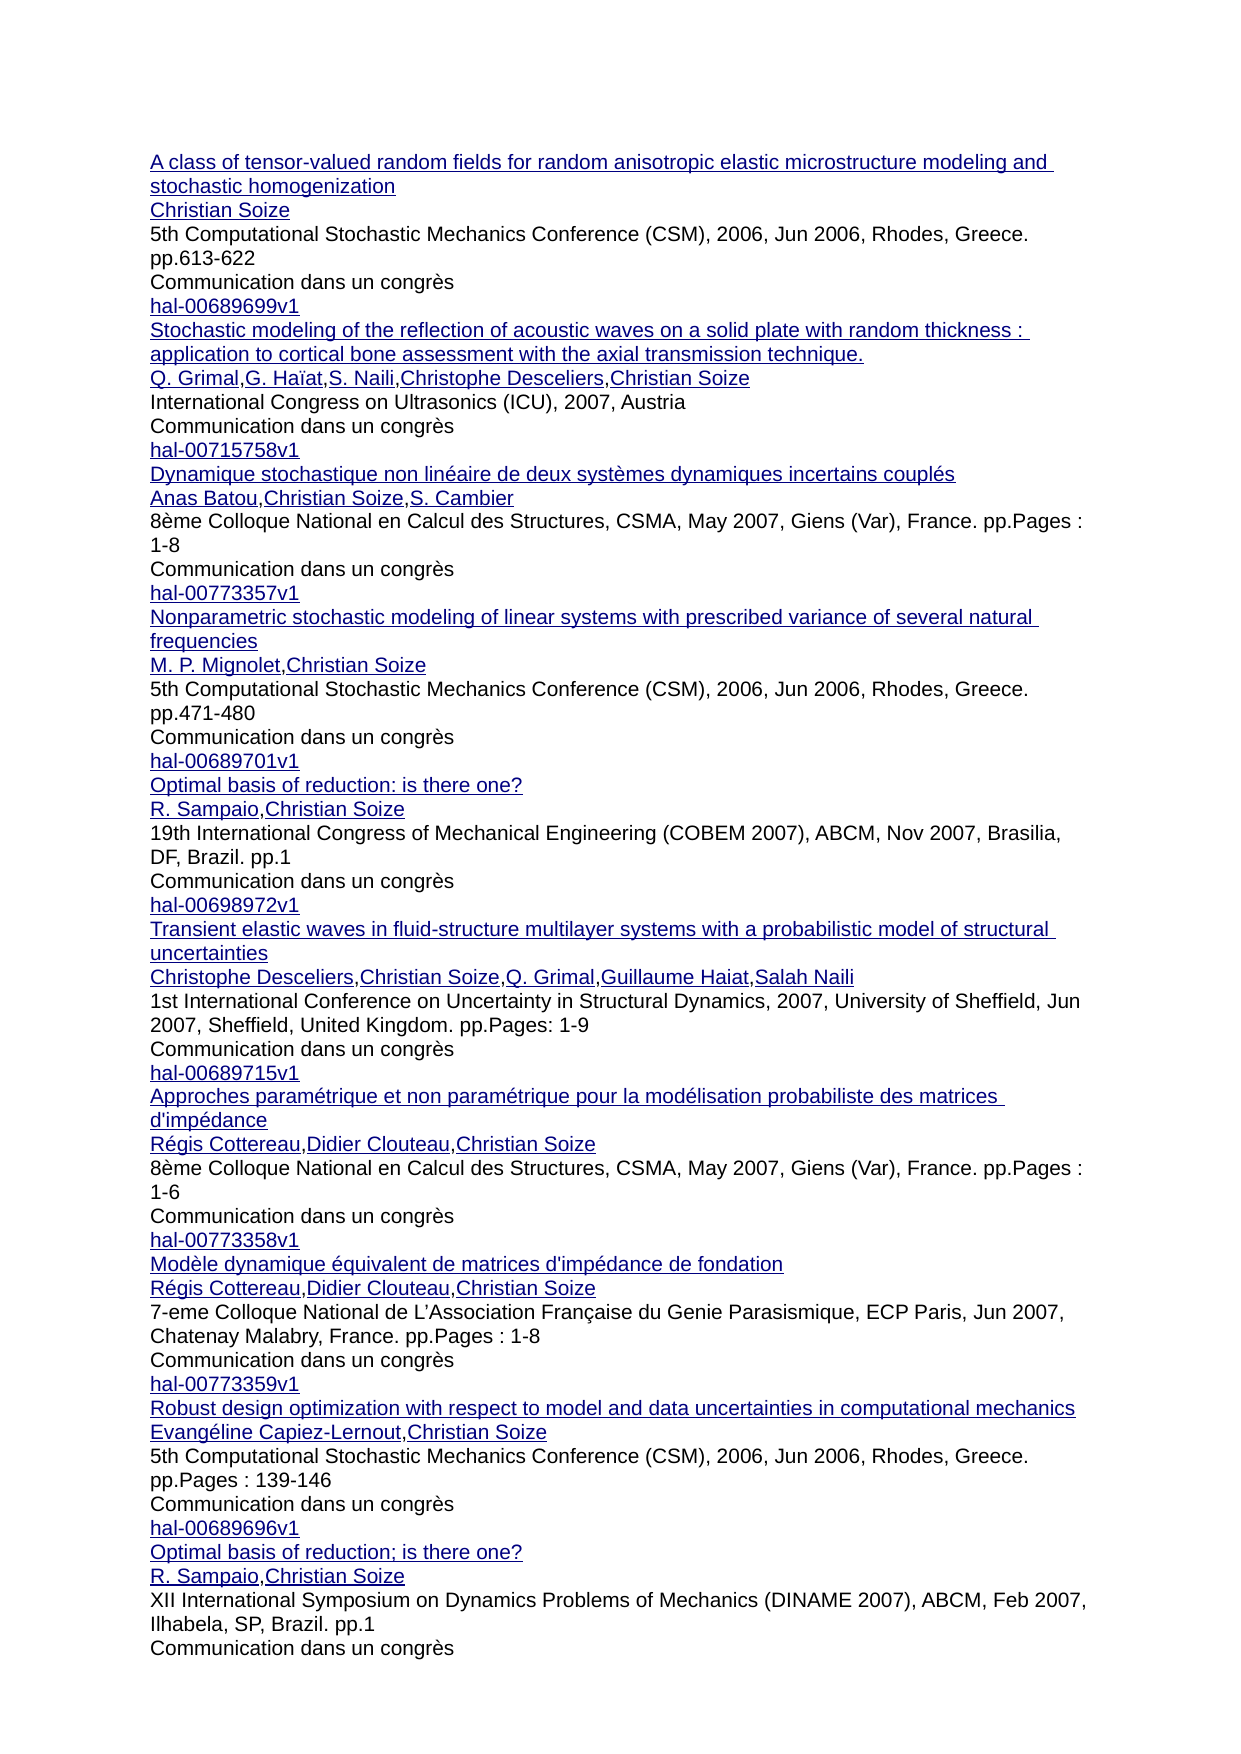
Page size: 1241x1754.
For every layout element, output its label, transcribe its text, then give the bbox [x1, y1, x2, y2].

table_cell A class of tensor-valued random fields for random anisotropic elastic microstructure modeling and stochastic homogenization Christian Soize 5th Computational Stochastic Mechanics Conference (CSM), 2006, Jun 2006, Rhodes, Greece. pp.613-622 Communication dans un congrès hal-00689699v1 [150, 150, 1090, 318]
table_cell Optimal basis of reduction; is there one? R. Sampaio,Christian Soize XII International Symposium on Dynamics Problems of Mechanics (DINAME 2007), ABCM, Feb 2007, Ilhabela, SP, Brazil. pp.1 Communication dans un congrès [150, 1540, 1090, 1659]
table_cell Robust design optimization with respect to model and data uncertainties in computational mechanics Evangéline Capiez-Lernout,Christian Soize 5th Computational Stochastic Mechanics Conference (CSM), 2006, Jun 2006, Rhodes, Greece. pp.Pages : 139-146 Communication dans un congrès hal-00689696v1 [150, 1396, 1090, 1539]
table_cell Transient elastic waves in fluid-structure multilayer systems with a probabilistic model of structural uncertainties Christophe Desceliers,Christian Soize,Q. Grimal,Guillaume Haiat,Salah Naili 1st International Conference on Uncertainty in Structural Dynamics, 2007, University of Sheffield, Jun 2007, Sheffield, United Kingdom. pp.Pages: 1-9 Communication dans un congrès hal-00689715v1 [150, 917, 1090, 1084]
table_cell Stochastic modeling of the reflection of acoustic waves on a solid plate with random thickness : application to cortical bone assessment with the axial transmission technique. Q. Grimal,G. Haïat,S. Naili,Christophe Desceliers,Christian Soize International Congress on Ultrasonics (ICU), 2007, Austria Communication dans un congrès hal-00715758v1 [150, 318, 1090, 461]
table_cell Modèle dynamique équivalent de matrices d'impédance de fondation Régis Cottereau,Didier Clouteau,Christian Soize 7-eme Colloque National de L’Association Française du Genie Parasismique, ECP Paris, Jun 2007, Chatenay Malabry, France. pp.Pages : 1-8 Communication dans un congrès hal-00773359v1 [150, 1252, 1090, 1396]
table_cell Dynamique stochastique non linéaire de deux systèmes dynamiques incertains couplés Anas Batou,Christian Soize,S. Cambier 8ème Colloque National en Calcul des Structures, CSMA, May 2007, Giens (Var), France. pp.Pages : 1-8 Communication dans un congrès hal-00773357v1 [150, 461, 1090, 605]
table_cell Optimal basis of reduction: is there one? R. Sampaio,Christian Soize 19th International Congress of Mechanical Engineering (COBEM 2007), ABCM, Nov 2007, Brasilia, DF, Brazil. pp.1 Communication dans un congrès hal-00698972v1 [150, 773, 1090, 917]
table_cell Approches paramétrique et non paramétrique pour la modélisation probabiliste des matrices d'impédance Régis Cottereau,Didier Clouteau,Christian Soize 8ème Colloque National en Calcul des Structures, CSMA, May 2007, Giens (Var), France. pp.Pages : 1-6 Communication dans un congrès hal-00773358v1 [150, 1084, 1090, 1252]
table_cell Nonparametric stochastic modeling of linear systems with prescribed variance of several natural frequencies M. P. Mignolet,Christian Soize 5th Computational Stochastic Mechanics Conference (CSM), 2006, Jun 2006, Rhodes, Greece. pp.471-480 Communication dans un congrès hal-00689701v1 [150, 605, 1090, 773]
